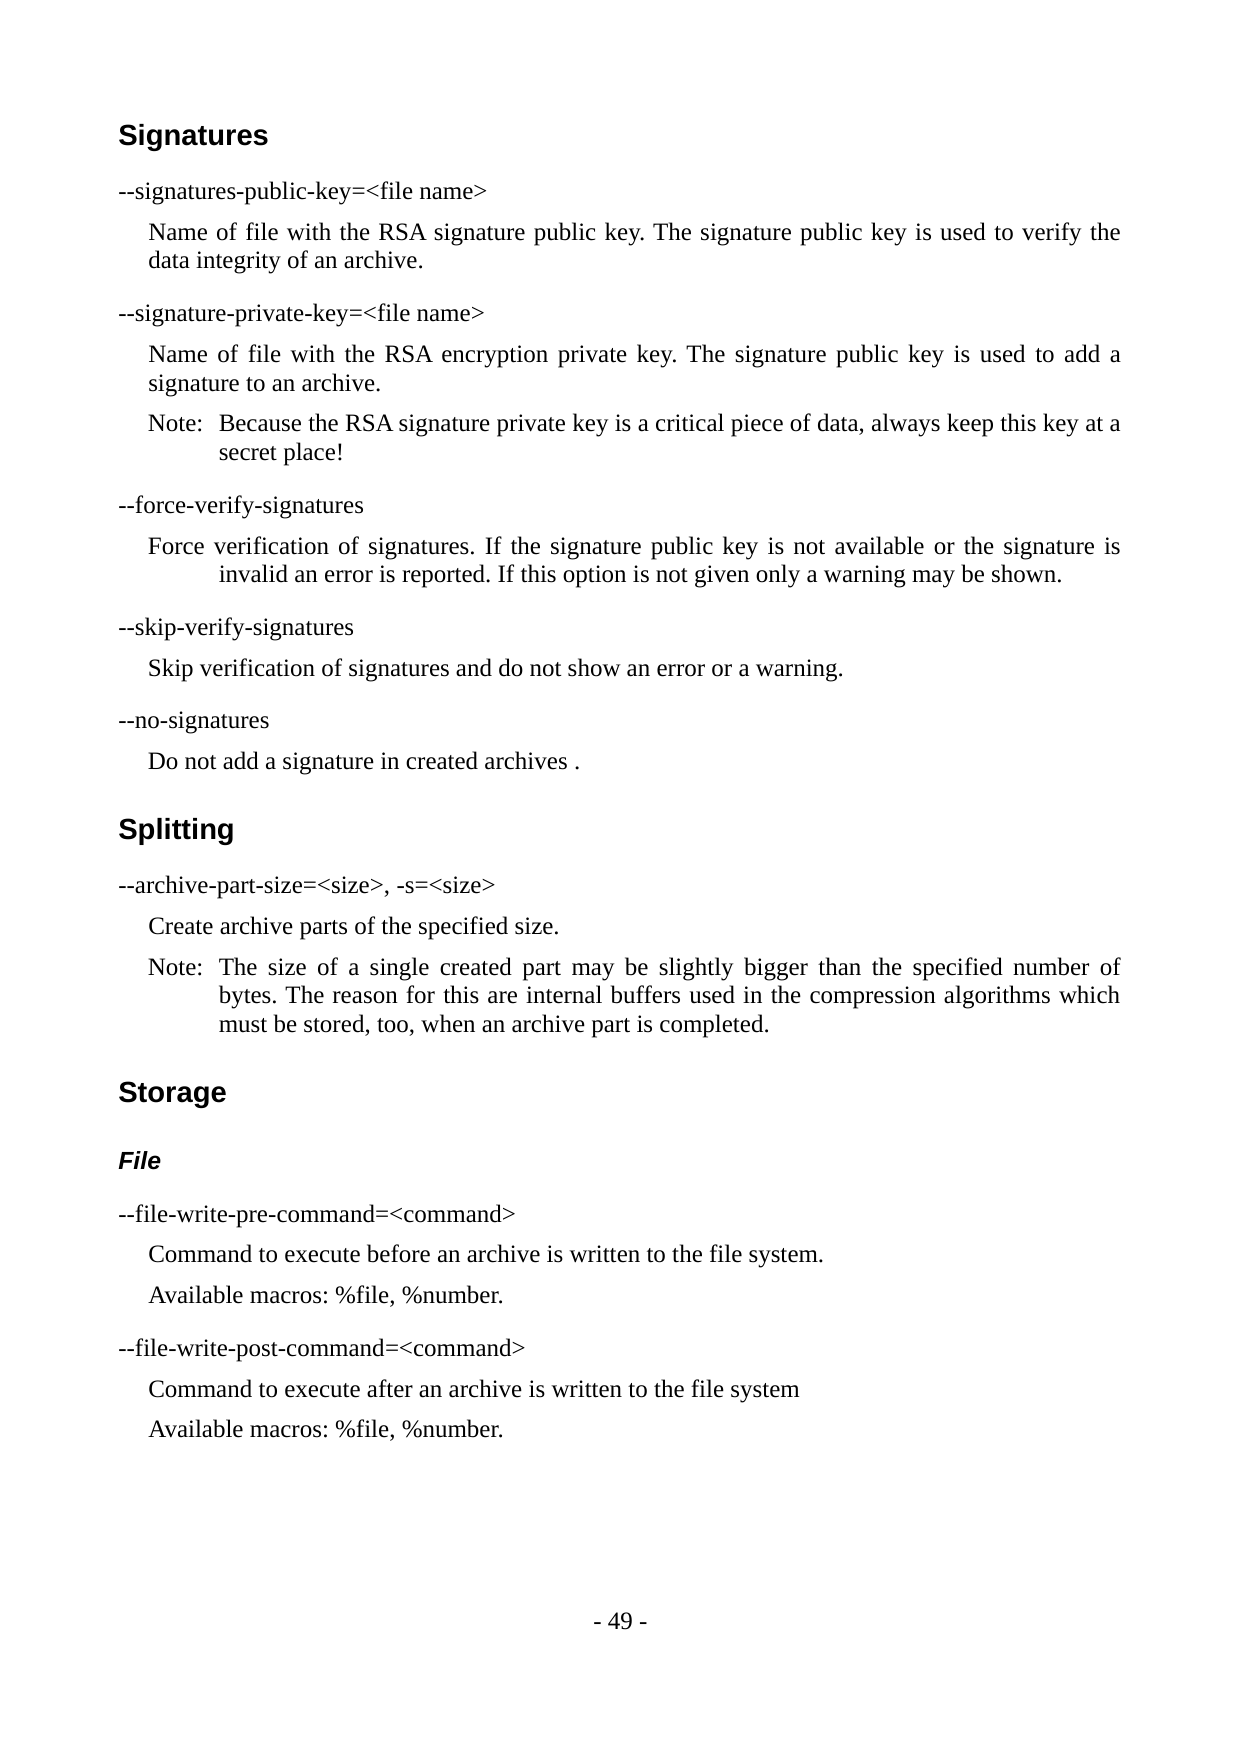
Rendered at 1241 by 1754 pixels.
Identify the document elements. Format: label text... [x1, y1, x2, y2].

text Command to execute after an archive is written to the file system [148, 1374, 1122, 1402]
text Skip verification of signatures and do not show an error or a warning. [148, 653, 1122, 682]
title --signature-private-key=<file name> [118, 298, 1122, 327]
subtitle Signatures [118, 118, 1122, 152]
text Available macros: %file, %number. [148, 1280, 1122, 1309]
text Force verification of signatures. If the signature public key is not available or the signature is invalid an error is reported. If this option is not given only a warning may be shown. [148, 531, 1122, 588]
text Name of file with the RSA signature public key. The signature public key is used to verify the data integrity of an archive. [148, 217, 1122, 274]
subtitle File [118, 1146, 1122, 1174]
text Do not add a signature in created archives . [148, 746, 1122, 775]
text Note: The size of a single created part may be slightly bigger than the specified number of bytes. The reason for this are internal buffers used in the compression algorithms which must be stored, too, when an archive part is completed. [148, 952, 1122, 1038]
title --file-write-post-command=<command> [118, 1333, 1122, 1362]
text Note: Because the RSA signature private key is a critical piece of data, always keep this key at a secret place! [148, 408, 1122, 466]
text Create archive parts of the specified size. [148, 911, 1122, 939]
text Name of file with the RSA encryption private key. The signature public key is used to add a signature to an archive. [148, 339, 1122, 397]
title --file-write-pre-command=<command> [118, 1199, 1122, 1228]
text Available macros: %file, %number. [148, 1414, 1122, 1443]
title --no-signatures [118, 706, 1122, 734]
title --archive-part-size=<size>, -s=<size> [118, 870, 1122, 899]
subtitle Storage [118, 1075, 1122, 1108]
title --signatures-public-key=<file name> [118, 176, 1122, 205]
title --skip-verify-signatures [118, 612, 1122, 641]
text Command to execute before an archive is written to the file system. [148, 1239, 1122, 1268]
title --force-verify-signatures [118, 490, 1122, 519]
subtitle Splitting [118, 812, 1122, 846]
